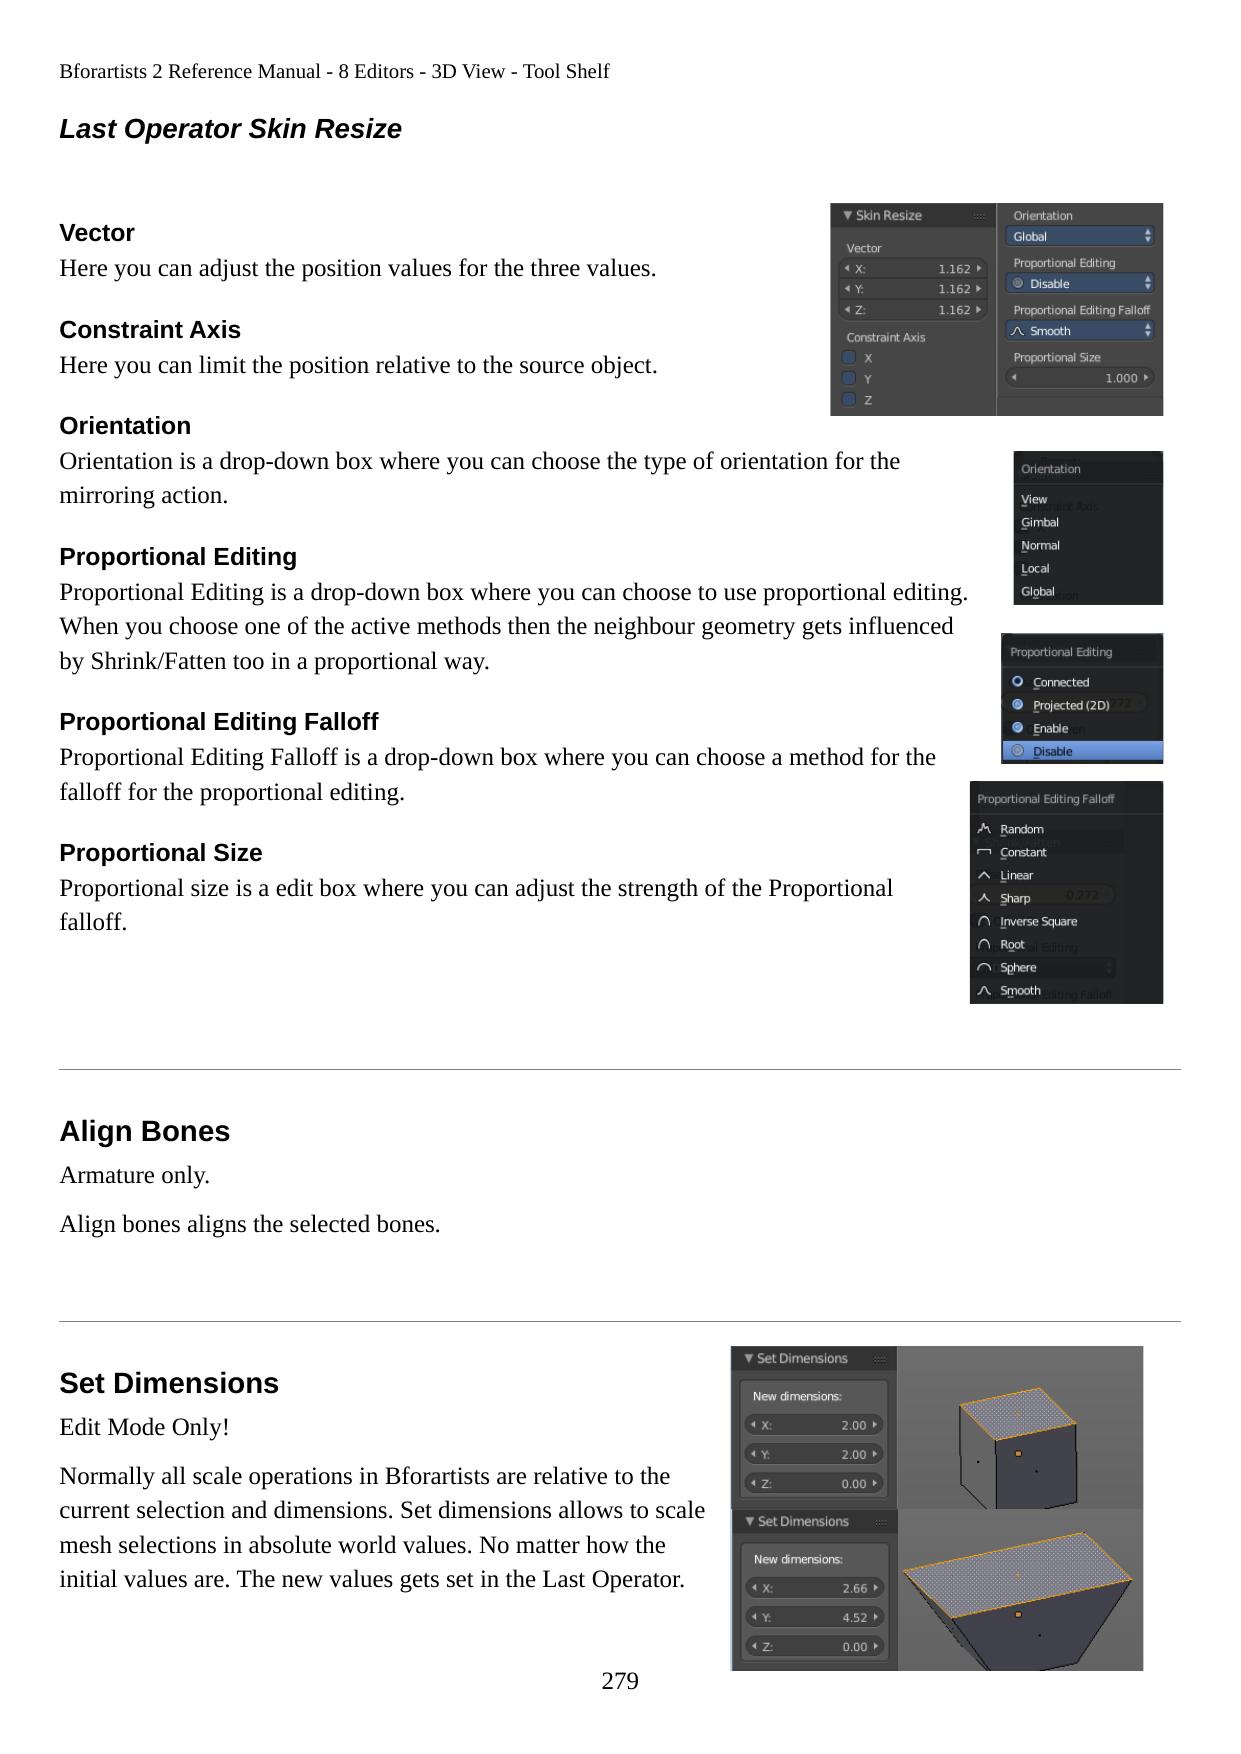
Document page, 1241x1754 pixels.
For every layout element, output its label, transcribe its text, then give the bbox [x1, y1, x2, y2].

subtitle [1164, 542, 1181, 571]
picture [830, 203, 1164, 416]
subtitle [1164, 218, 1181, 247]
subtitle Proportional Size [59, 838, 969, 867]
text Here you can limit the position relative to the source object. [59, 350, 830, 378]
subtitle Proportional Editing [59, 542, 1013, 571]
text Proportional Editing Falloff is a drop-down box where you can choose a method for the falloff for the proportional editing. [59, 742, 1181, 805]
text Proportional Editing is a drop-down box where you can choose to use proportional editing. When you choose one of the active methods then the neighbour geometry gets influenced by Shrink/Fatten too in a proportional way. [59, 577, 1181, 674]
picture [969, 781, 1164, 1004]
subtitle [1164, 315, 1181, 343]
picture [730, 1346, 1144, 1671]
subtitle Vector [59, 218, 830, 247]
subtitle Orientation [59, 411, 1181, 440]
text [1144, 1412, 1181, 1441]
text Align bones aligns the selected bones. [59, 1209, 1181, 1237]
text Armature only. [59, 1160, 1181, 1188]
text Orientation is a drop-down box where you can choose the type of orientation for the mirroring action. [59, 446, 1181, 509]
picture [1013, 451, 1164, 605]
subtitle Set Dimensions [59, 1366, 730, 1399]
subtitle Proportional Editing Falloff [59, 707, 1001, 736]
text Edit Mode Only! [59, 1412, 730, 1441]
subtitle [1144, 1366, 1181, 1399]
text Proportional size is a edit box where you can adjust the strength of the Proportional falloff. [59, 873, 969, 936]
text Normally all scale operations in Bforartists are relative to the current selection and dimensions. Set dimensions allows to scale mesh selections in absolute world values. No matter how the initial values are. The new values gets set in the Last Operator. [59, 1461, 730, 1593]
text Here you can adjust the position values for the three values. [59, 253, 830, 282]
subtitle Last Operator Skin Resize [59, 113, 1181, 144]
subtitle Align Bones [59, 1113, 1181, 1147]
subtitle Constraint Axis [59, 315, 830, 343]
picture [1001, 633, 1164, 764]
subtitle [1164, 838, 1181, 867]
